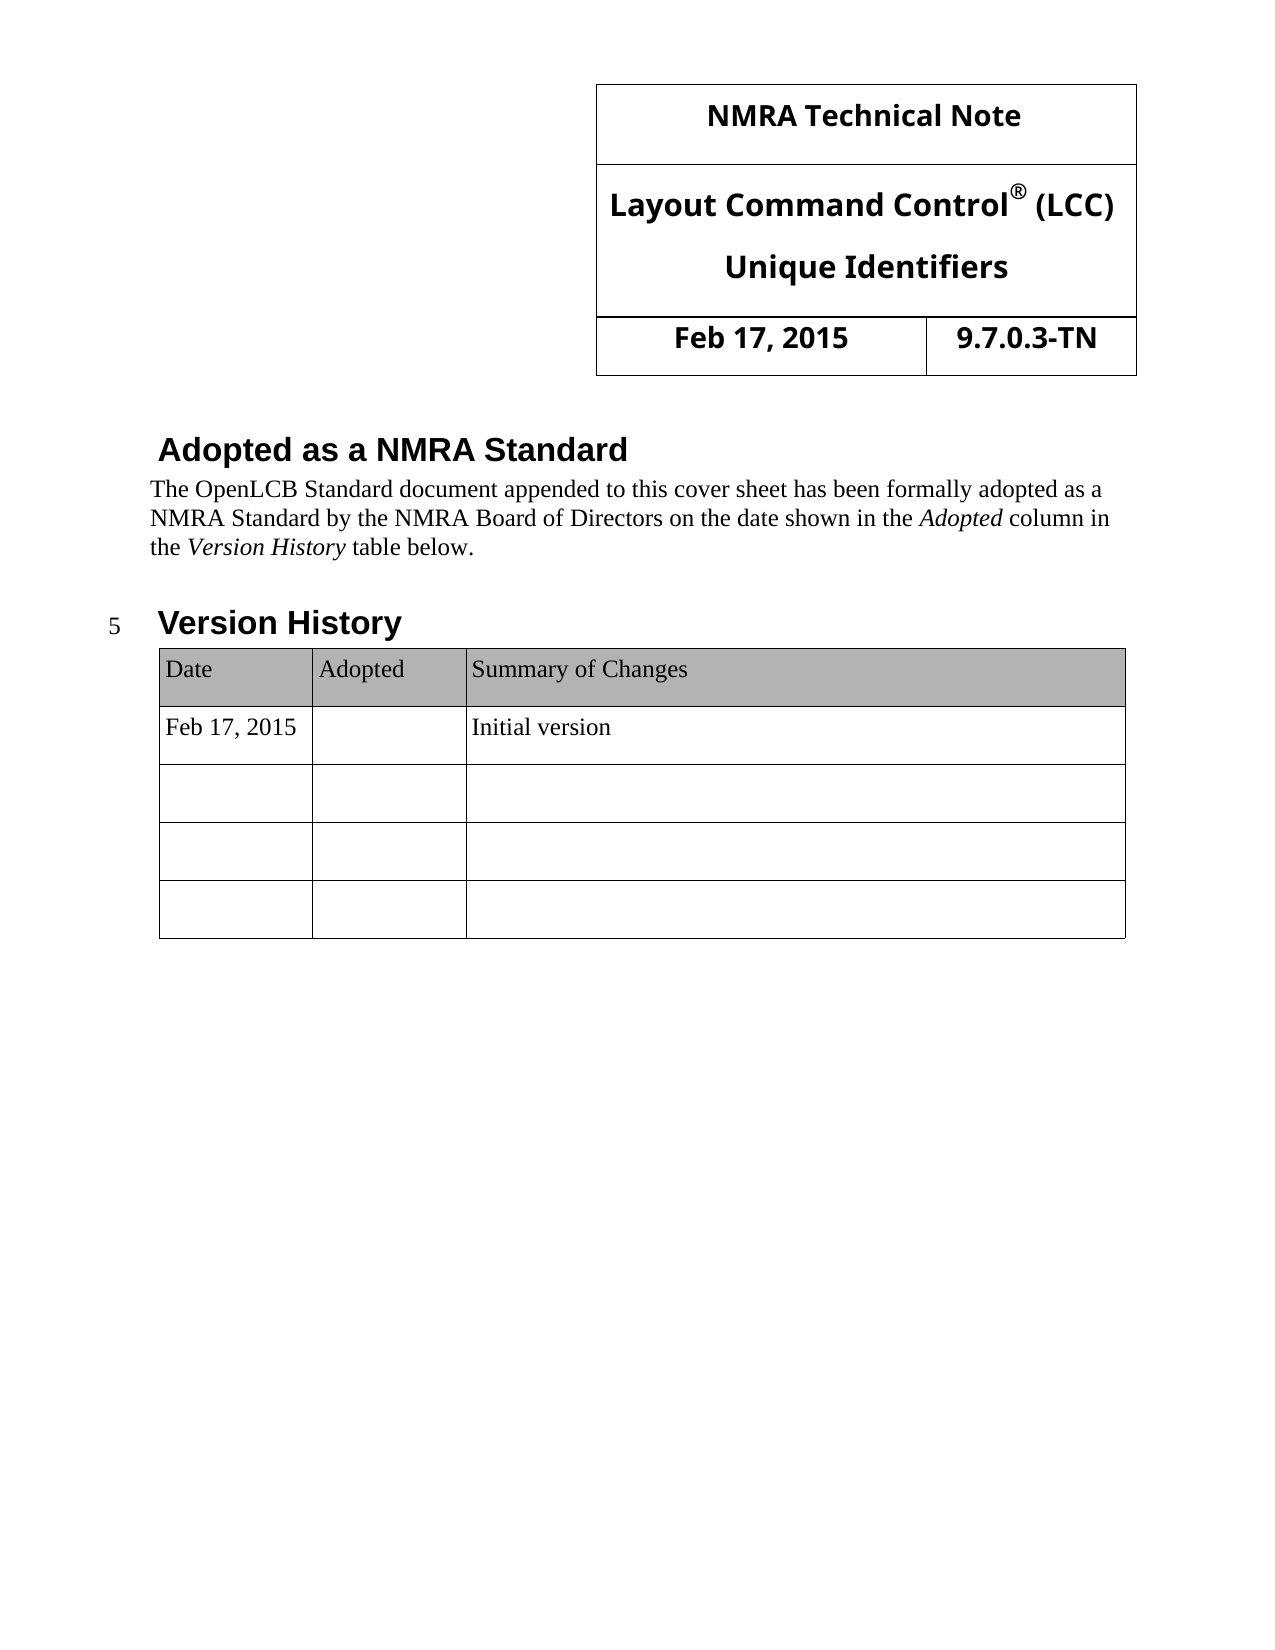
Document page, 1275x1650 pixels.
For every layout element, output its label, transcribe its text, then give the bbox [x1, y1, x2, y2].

table_cell [160, 765, 312, 822]
subtitle Adopted as a NMRA Standard [112, 430, 1125, 468]
table_cell [467, 765, 1125, 822]
table_cell [467, 881, 1125, 938]
table_cell [313, 823, 466, 880]
table_cell [467, 823, 1125, 880]
subtitle Version History [112, 603, 1125, 642]
table_cell Feb 17, 2015 [160, 707, 312, 764]
table_cell [313, 707, 466, 764]
table_cell [160, 823, 312, 880]
table_header Date [160, 649, 312, 706]
table_cell [160, 881, 312, 938]
table_cell [313, 765, 466, 822]
table_cell Initial version [467, 707, 1125, 764]
table_header Adopted [313, 649, 466, 706]
table_header Summary of Changes [467, 649, 1125, 706]
text The OpenLCB Standard document appended to this cover sheet has been formally adopted as a NMRA Standard by the NMRA Board of Directors on the date shown in the Adopted column in the Version History table below. [150, 474, 1125, 561]
table_cell [313, 881, 466, 938]
